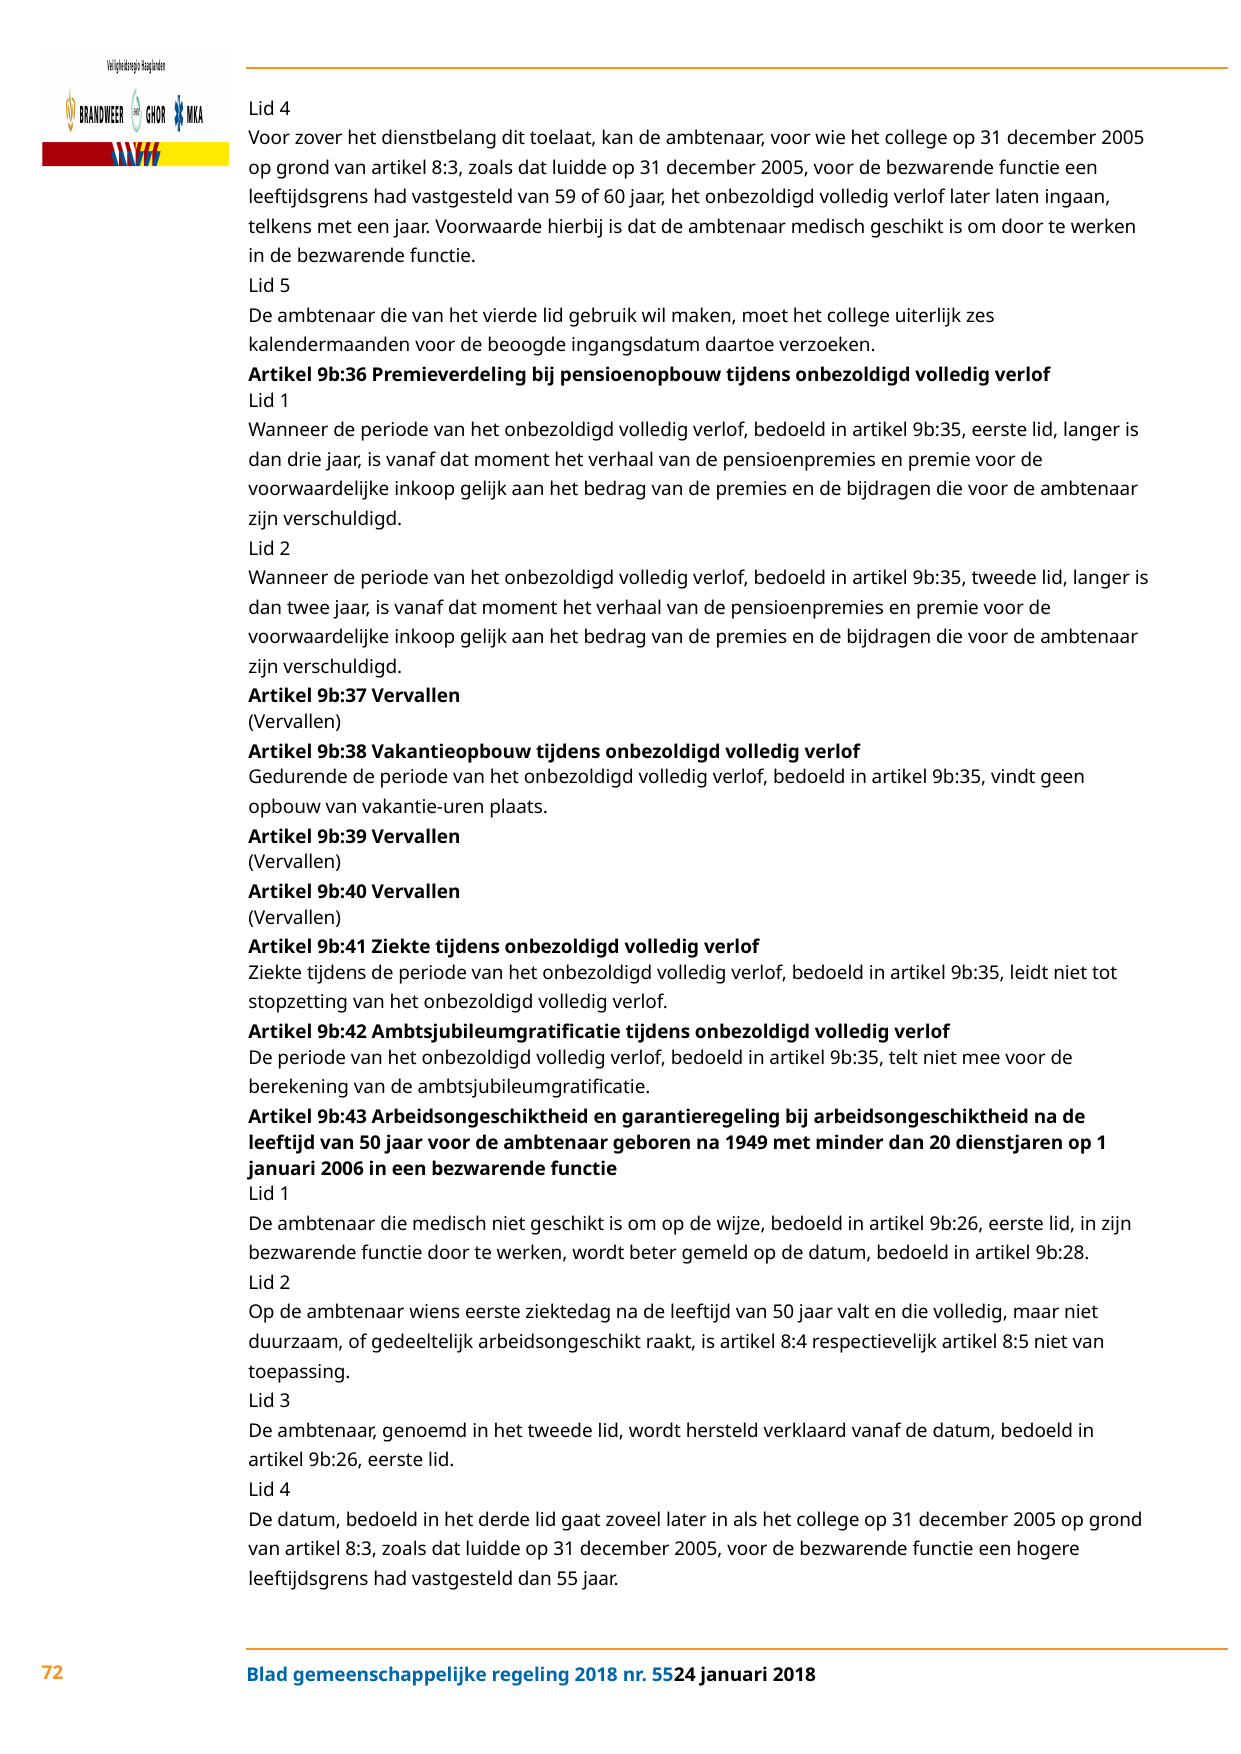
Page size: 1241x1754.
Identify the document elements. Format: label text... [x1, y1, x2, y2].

text Lid 4 [248, 1476, 1152, 1502]
text Gedurende de periode van het onbezoldigd volledig verlof, bedoeld in artikel 9b:35, vindt geen opbouw van vakantie-uren plaats. [248, 764, 1152, 819]
picture [41, 47, 231, 172]
text De ambtenaar, genoemd in het tweede lid, wordt hersteld verklaard vanaf de datum, bedoeld in artikel 9b:26, eerste lid. [248, 1417, 1152, 1472]
text Artikel 9b:39 Vervallen [248, 823, 1152, 848]
text Artikel 9b:38 Vakantieopbouw tijdens onbezoldigd volledig verlof [248, 738, 1152, 764]
text Artikel 9b:41 Ziekte tijdens onbezoldigd volledig verlof [248, 933, 1152, 959]
text Lid 5 [248, 272, 1152, 298]
text De ambtenaar die van het vierde lid gebruik wil maken, moet het college uiterlijk zes kalendermaanden voor de beoogde ingangsdatum daartoe verzoeken. [248, 302, 1152, 357]
text De datum, bedoeld in het derde lid gaat zoveel later in als het college op 31 december 2005 op grond van artikel 8:3, zoals dat luidde op 31 december 2005, voor de bezwarende functie een hogere leeftijdsgrens had vastgesteld dan 55 jaar. [248, 1506, 1152, 1591]
text De periode van het onbezoldigd volledig verlof, bedoeld in artikel 9b:35, telt niet mee voor de berekening van de ambtsjubileumgratificatie. [248, 1044, 1152, 1099]
text Artikel 9b:43 Arbeidsongeschiktheid en garantieregeling bij arbeidsongeschiktheid na de leeftijd van 50 jaar voor de ambtenaar geboren na 1949 met minder dan 20 dienstjaren op 1 januari 2006 in een bezwarende functie [248, 1103, 1152, 1180]
text Lid 3 [248, 1387, 1152, 1413]
text Ziekte tijdens de periode van het onbezoldigd volledig verlof, bedoeld in artikel 9b:35, leidt niet tot stopzetting van het onbezoldigd volledig verlof. [248, 959, 1152, 1014]
text Lid 2 [248, 535, 1152, 560]
text Artikel 9b:37 Vervallen [248, 683, 1152, 708]
text Lid 1 [248, 387, 1152, 412]
text Wanneer de periode van het onbezoldigd volledig verlof, bedoeld in artikel 9b:35, tweede lid, langer is dan twee jaar, is vanaf dat moment het verhaal van de pensioenpremies en premie voor de voorwaardelijke inkoop gelijk aan het bedrag van de premies en de bijdragen die voor de ambtenaar zijn verschuldigd. [248, 564, 1152, 679]
text Lid 4 [248, 95, 1152, 121]
text (Vervallen) [248, 904, 1152, 929]
text Artikel 9b:36 Premieverdeling bij pensioenopbouw tijdens onbezoldigd volledig verlof [248, 361, 1152, 387]
text Voor zover het dienstbelang dit toelaat, kan de ambtenaar, voor wie het college op 31 december 2005 op grond van artikel 8:3, zoals dat luidde op 31 december 2005, voor de bezwarende functie een leeftijdsgrens had vastgesteld van 59 of 60 jaar, het onbezoldigd volledig verlof later laten ingaan, telkens met een jaar. Voorwaarde hierbij is dat de ambtenaar medisch geschikt is om door te werken in de bezwarende functie. [248, 124, 1152, 268]
text Wanneer de periode van het onbezoldigd volledig verlof, bedoeld in artikel 9b:35, eerste lid, langer is dan drie jaar, is vanaf dat moment het verhaal van de pensioenpremies en premie voor de voorwaardelijke inkoop gelijk aan het bedrag van de premies en de bijdragen die voor de ambtenaar zijn verschuldigd. [248, 416, 1152, 531]
text Artikel 9b:40 Vervallen [248, 878, 1152, 904]
text Artikel 9b:42 Ambtsjubileumgratificatie tijdens onbezoldigd volledig verlof [248, 1018, 1152, 1044]
text De ambtenaar die medisch niet geschikt is om op de wijze, bedoeld in artikel 9b:26, eerste lid, in zijn bezwarende functie door te werken, wordt beter gemeld op de datum, bedoeld in artikel 9b:28. [248, 1210, 1152, 1265]
text Op de ambtenaar wiens eerste ziektedag na de leeftijd van 50 jaar valt en die volledig, maar niet duurzaam, of gedeeltelijk arbeidsongeschikt raakt, is artikel 8:4 respectievelijk artikel 8:5 niet van toepassing. [248, 1299, 1152, 1384]
text Lid 1 [248, 1180, 1152, 1206]
text Lid 2 [248, 1269, 1152, 1295]
text (Vervallen) [248, 708, 1152, 734]
text (Vervallen) [248, 848, 1152, 874]
